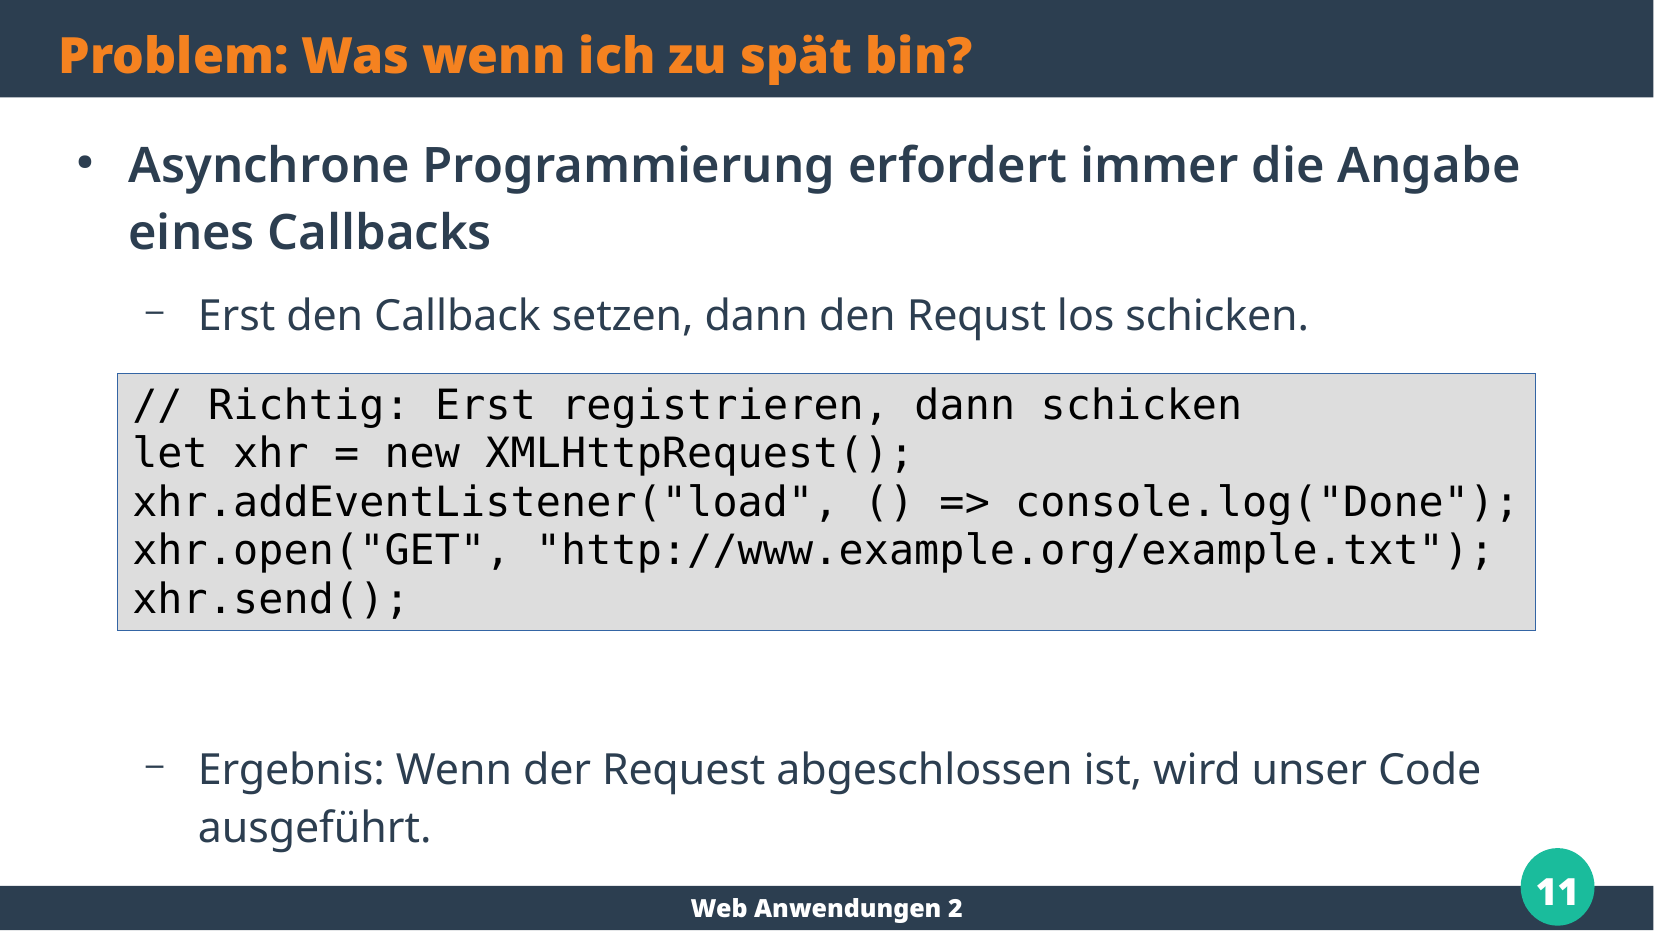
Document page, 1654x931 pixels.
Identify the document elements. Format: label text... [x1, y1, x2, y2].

title Problem: Was wenn ich zu spät bin? [59, 8, 1595, 89]
text_box // Richtig: Erst registrieren, dann schicken let xhr = new XMLHttpRequest(); xhr.addEventListener("load", () => console.log("Done"); xhr.open("GET", "http://www.example.org/example.txt"); xhr.send(); [117, 373, 1536, 631]
list Asynchrone Programmierung erfordert immer die Angabe eines Callbacks Erst den Callback setzen, dann den Requst los schicken. Ergebnis: Wenn der Request abgeschlossen ist, wird unser Code ausgeführt. [59, 129, 1595, 864]
